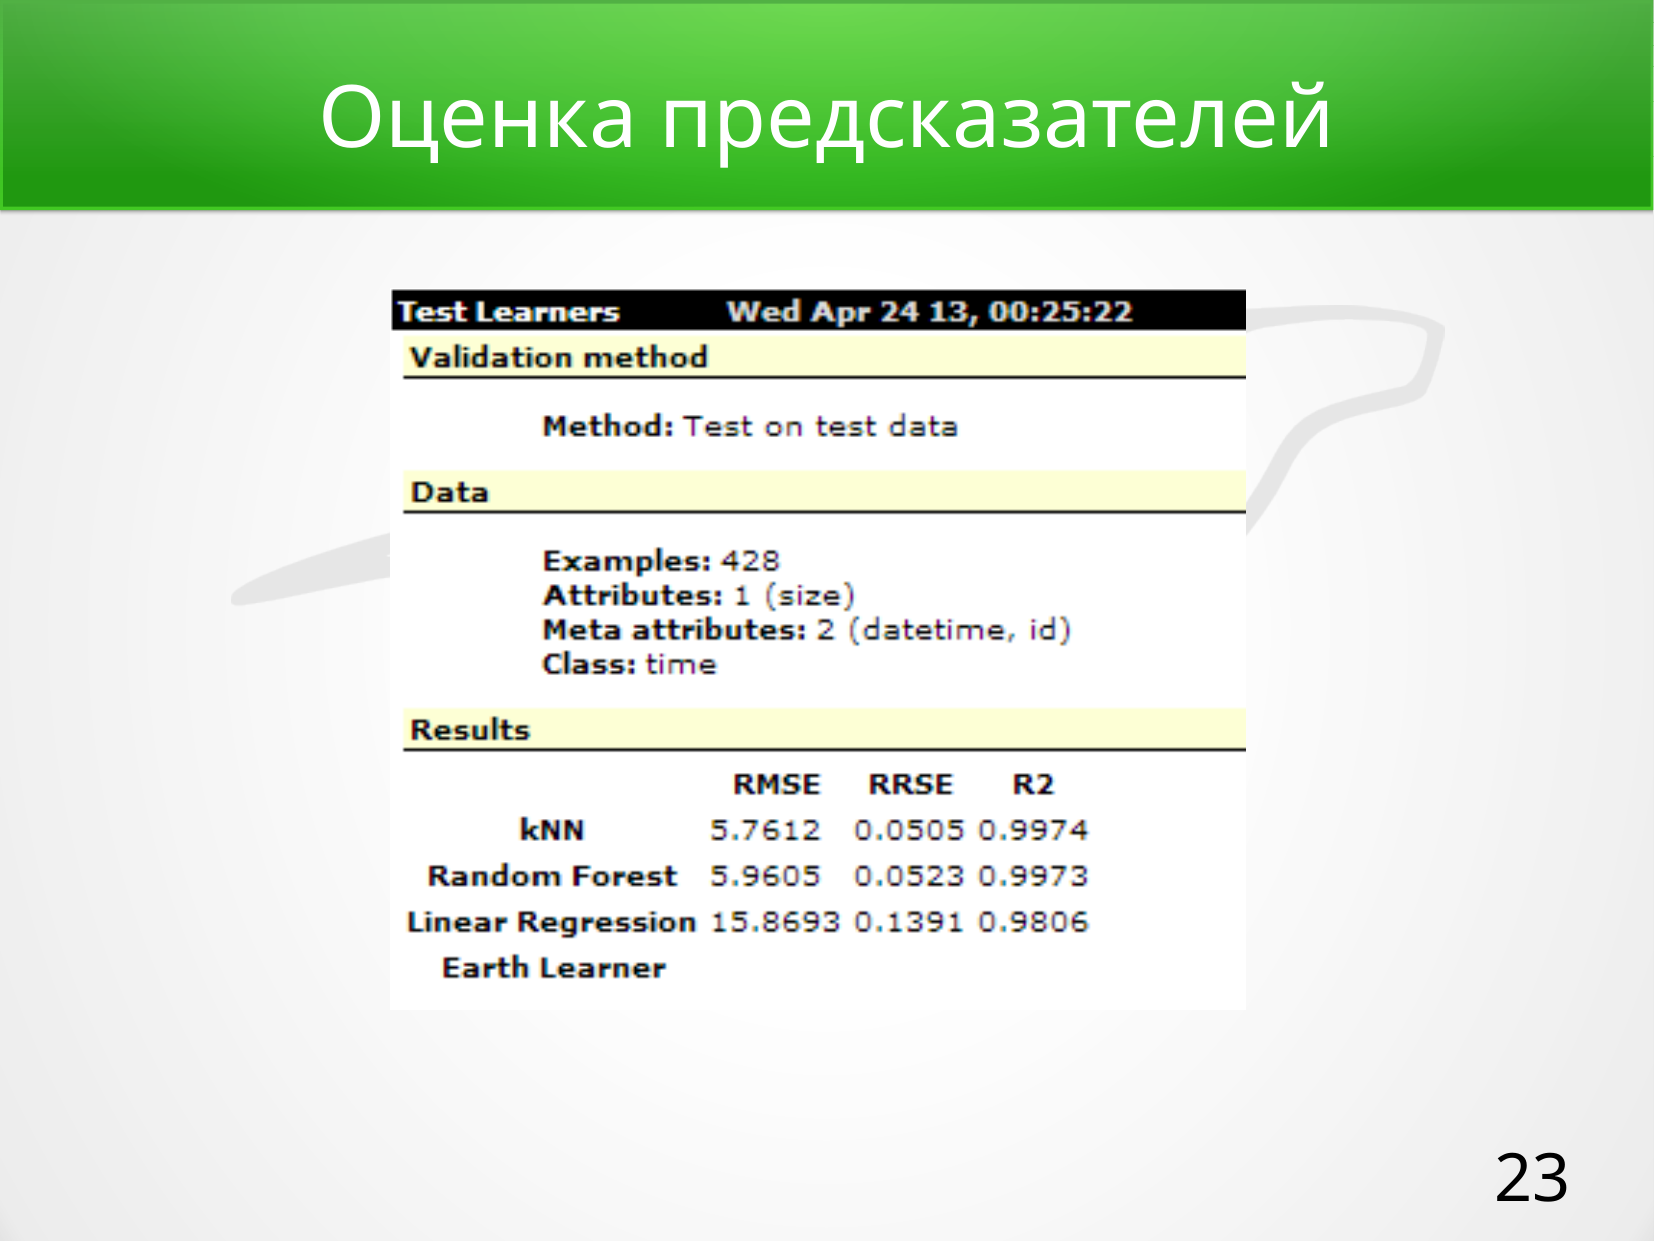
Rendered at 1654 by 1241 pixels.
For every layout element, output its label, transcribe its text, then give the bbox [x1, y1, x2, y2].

title Оценка предсказателей [82, 49, 1571, 179]
picture [231, 288, 1445, 1010]
